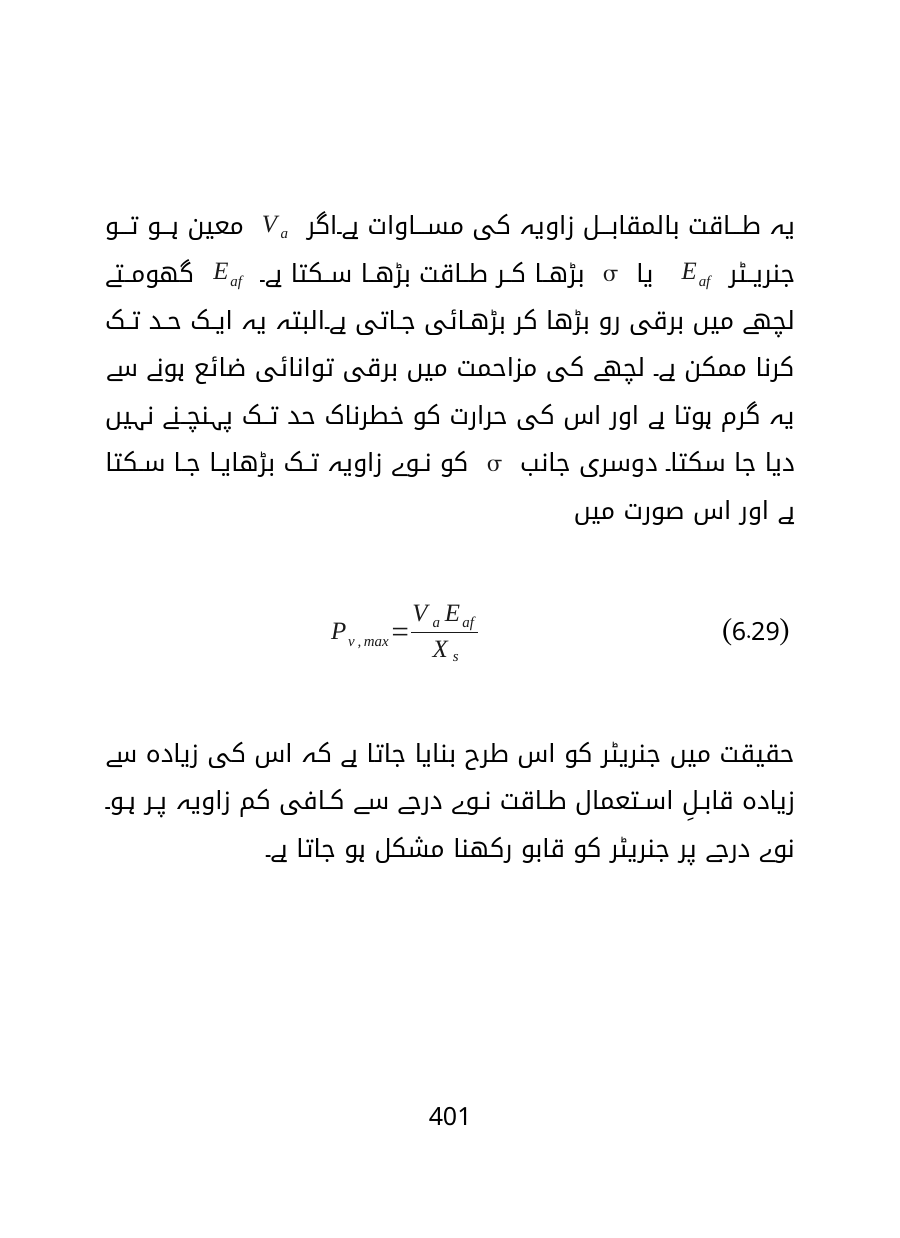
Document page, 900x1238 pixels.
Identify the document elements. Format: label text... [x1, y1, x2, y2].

table_header (6.29) [696, 594, 795, 684]
table_header [105, 594, 696, 684]
text یہ طاقت بالمقابل زاویہ کی مساوات ہے۔اگرمعین ہو تو جنریٹر یابڑھا کر طاقت بڑھا سکتا ہے۔گھومتے لچھے میں برقی رو بڑھا کر بڑھائی جاتی ہے۔البتہ یہ ایک حد تک کرنا ممکن ہے۔ لچھے کی مزاحمت میں برقی توانائی ضائع ہونے سے یہ گرم ہوتا ہے اور اس کی حرارت کو خطرناک حد تک پہنچنے نہیں دیا جا سکتا۔ دوسری جانبکو نوے زاویہ تک بڑھایا جا سکتا ہے اور اس صورت میں [105, 203, 795, 534]
text حقیقت میں جنریٹر کو اس طرح بنایا جاتا ہے کہ اس کی زیادہ سے زیادہ قابلِ استعمال طاقت نوے درجے سے کافی کم زاویہ پر ہو۔ نوے درجے پر جنریٹر کو قابو رکھنا مشکل ہو جاتا ہے۔ [105, 730, 795, 872]
